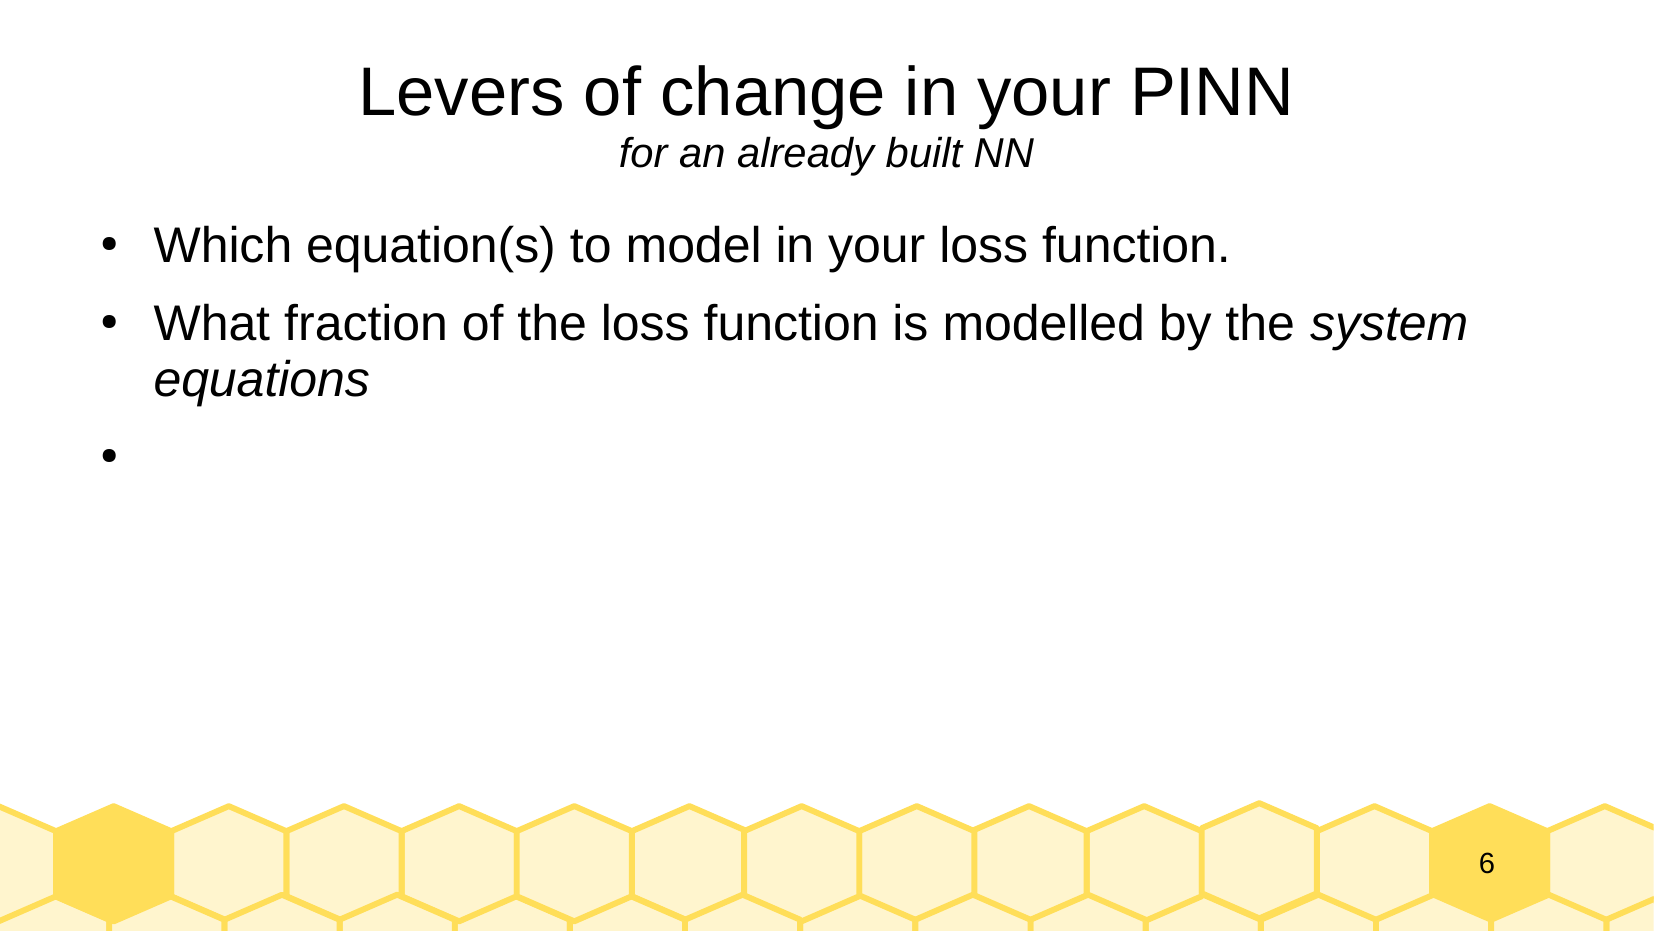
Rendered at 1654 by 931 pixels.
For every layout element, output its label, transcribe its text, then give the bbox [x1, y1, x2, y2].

title Levers of change in your PINN for an already built NN [82, 37, 1571, 193]
list Which equation(s) to model in your loss function. What fraction of the loss function is modelled by the system equations [82, 217, 1571, 758]
